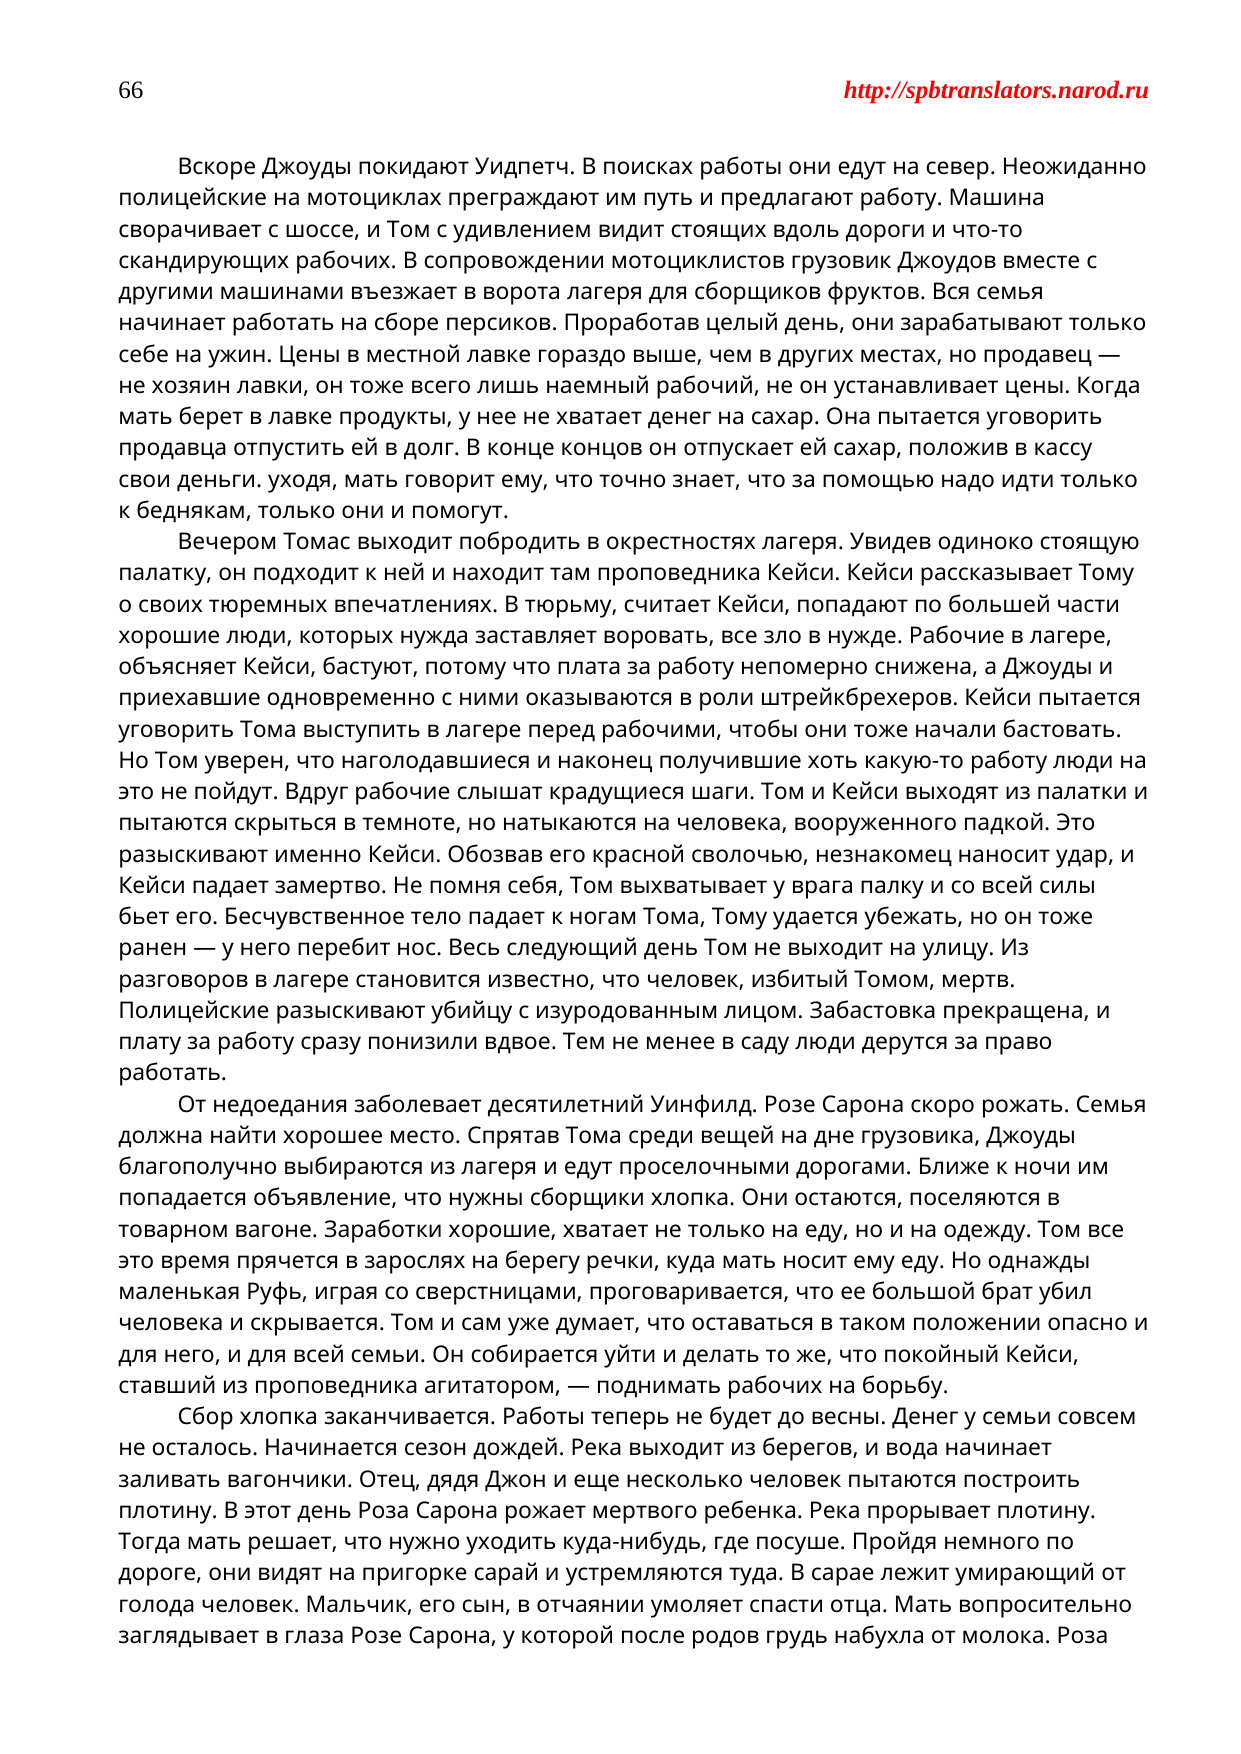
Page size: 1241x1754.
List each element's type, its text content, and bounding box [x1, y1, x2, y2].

text Вечером Томас выходит побродить в окрестностях лагеря. Увидев одиноко стоящую палатку, он подходит к ней и находит там проповедника Кейси. Кейси рассказывает Тому о своих тюремных впечатлениях. В тюрьму, считает Кейси, попадают по большей части хорошие люди, которых нужда заставляет воровать, все зло в нужде. Рабочие в лагере, объясняет Кейси, бастуют, потому что плата за работу непомерно снижена, а Джоуды и приехавшие одновременно с ними оказываются в роли штрейкбрехеров. Кейси пытается уговорить Тома выступить в лагере перед рабочими, чтобы они тоже начали бастовать. Но Том уверен, что наголодавшиеся и наконец получившие хоть какую-то работу люди на это не пойдут. Вдруг рабочие слышат крадущиеся шаги. Том и Кейси выходят из палатки и пытаются скрыться в темноте, но натыкаются на человека, вооруженного падкой. Это разыскивают именно Кейси. Обозвав его красной сволочью, незнакомец наносит удар, и Кейси падает замертво. Не помня себя, Том выхватывает у врага палку и со всей силы бьет его. Бесчувственное тело падает к ногам Тома, Тому удается убежать, но он тоже ранен — у него перебит нос. Весь следующий день Том не выходит на улицу. Из разговоров в лагере становится известно, что человек, избитый Томом, мертв. Полицейские разыскивают убийцу с изуродованным лицом. Забастовка прекращена, и плату за работу сразу понизили вдвое. Тем не менее в саду люди дерутся за право работать. [118, 525, 1151, 1087]
text Вскоре Джоуды покидают Уидпетч. В поисках работы они едут на север. Неожиданно полицейские на мотоциклах преграждают им путь и предлагают работу. Машина сворачивает с шоссе, и Том с удивлением видит стоящих вдоль дороги и что-то скандирующих рабочих. В сопровождении мотоциклистов грузовик Джоудов вместе с другими машинами въезжает в ворота лагеря для сборщиков фруктов. Вся семья начинает работать на сборе персиков. Проработав целый день, они зарабатывают только себе на ужин. Цены в местной лавке гораздо выше, чем в других местах, но продавец — не хозяин лавки, он тоже всего лишь наемный рабочий, не он устанавливает цены. Когда мать берет в лавке продукты, у нее не хватает денег на сахар. Она пытается уговорить продавца отпустить ей в долг. В конце концов он отпускает ей сахар, положив в кассу свои деньги. уходя, мать говорит ему, что точно знает, что за помощью надо идти только к беднякам, только они и помогут. [118, 150, 1151, 525]
text От недоедания заболевает десятилетний Уинфилд. Розе Сарона скоро рожать. Семья должна найти хорошее место. Спрятав Тома среди вещей на дне грузовика, Джоуды благополучно выбираются из лагеря и едут проселочными дорогами. Ближе к ночи им попадается объявление, что нужны сборщики хлопка. Они остаются, поселяются в товарном вагоне. Заработки хорошие, хватает не только на еду, но и на одежду. Том все это время прячется в зарослях на берегу речки, куда мать носит ему еду. Но однажды маленькая Руфь, играя со сверстницами, проговаривается, что ее большой брат убил человека и скрывается. Том и сам уже думает, что оставаться в таком положении опасно и для него, и для всей семьи. Он собирается уйти и делать то же, что покойный Кейси, ставший из проповедника агитатором, — поднимать рабочих на борьбу. [118, 1087, 1151, 1400]
text Сбор хлопка заканчивается. Работы теперь не будет до весны. Денег у семьи совсем не осталось. Начинается сезон дождей. Река выходит из берегов, и вода начинает заливать вагончики. Отец, дядя Джон и еще несколько человек пытаются построить плотину. В этот день Роза Сарона рожает мертвого ребенка. Река прорывает плотину. Тогда мать решает, что нужно уходить куда-нибудь, где посуше. Пройдя немного по дороге, они видят на пригорке сарай и устремляются туда. В сарае лежит умирающий от голода человек. Мальчик, его сын, в отчаянии умоляет спасти отца. Мать вопросительно заглядывает в глаза Розе Сарона, у которой после родов грудь набухла от молока. Роза [118, 1400, 1151, 1650]
